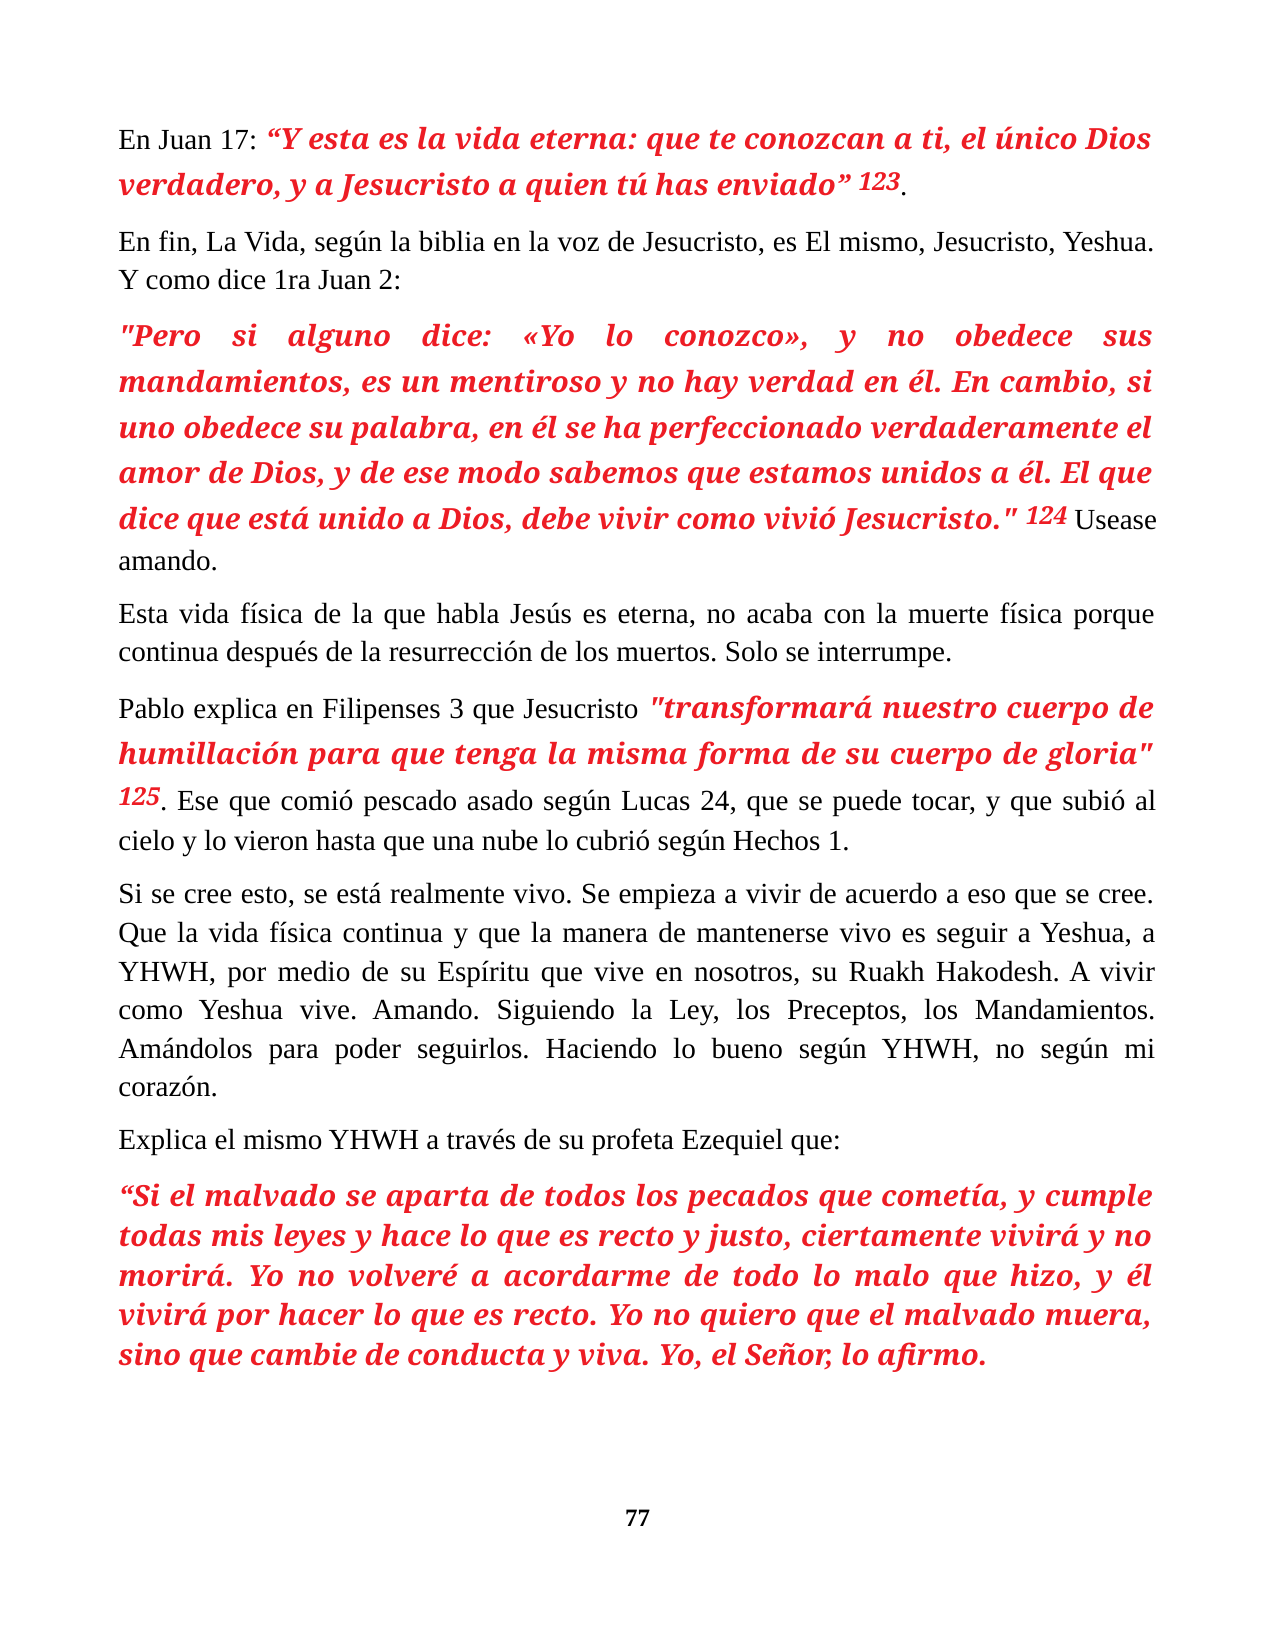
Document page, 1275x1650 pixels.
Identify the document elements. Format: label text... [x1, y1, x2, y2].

text Pablo explica en Filipenses 3 que Jesucristo "transformará nuestro cuerpo de humillación para que tenga la misma forma de su cuerpo de gloria" . Ese que comió pescado asado según Lucas 24, que se puede tocar, y que subió al cielo y lo vieron hasta que una nube lo cubrió según Hechos 1. [118, 688, 1157, 857]
text "Pero si alguno dice: «Yo lo conozco», y no obedece sus mandamientos, es un mentiroso y no hay verdad en él. En cambio, si uno obedece su palabra, en él se ha perfeccionado verdaderamente el amor de Dios, y de ese modo sabemos que estamos unidos a él. El que dice que está unido a Dios, debe vivir como vivió Jesucristo." Usease amando. [118, 316, 1157, 576]
text Esta vida física de la que habla Jesús es eterna, no acaba con la muerte física porque continua después de la resurrección de los muertos. Solo se interrumpe. [118, 596, 1157, 668]
text “Si el malvado se aparta de todos los pecados que cometía, y cumple todas mis leyes y hace lo que es recto y justo, ciertamente vivirá y no morirá. Yo no volveré a acordarme de todo lo malo que hizo, y él vivirá por hacer lo que es recto. Yo no quiero que el malvado muera, sino que cambie de conducta y viva. Yo, el Señor, lo afirmo. [118, 1176, 1157, 1374]
text En fin, La Vida, según la biblia en la voz de Jesucristo, es El mismo, Jesucristo, Yeshua. Y como dice 1ra Juan 2: [118, 224, 1157, 296]
text Explica el mismo YHWH a través de su profeta Ezequiel que: [118, 1122, 1157, 1156]
text En Juan 17: “Y esta es la vida eterna: que te conozcan a ti, el único Dios verdadero, y a Jesucristo a quien tú has enviado” . [118, 118, 1157, 203]
text Si se cree esto, se está realmente vivo. Se empieza a vivir de acuerdo a eso que se cree. Que la vida física continua y que la manera de mantenerse vivo es seguir a Yeshua, a YHWH, por medio de su Espíritu que vive en nosotros, su Ruakh Hakodesh. A vivir como Yeshua vive. Amando. Siguiendo la Ley, los Preceptos, los Mandamientos. Amándolos para poder seguirlos. Haciendo lo bueno según YHWH, no según mi corazón. [118, 877, 1157, 1103]
